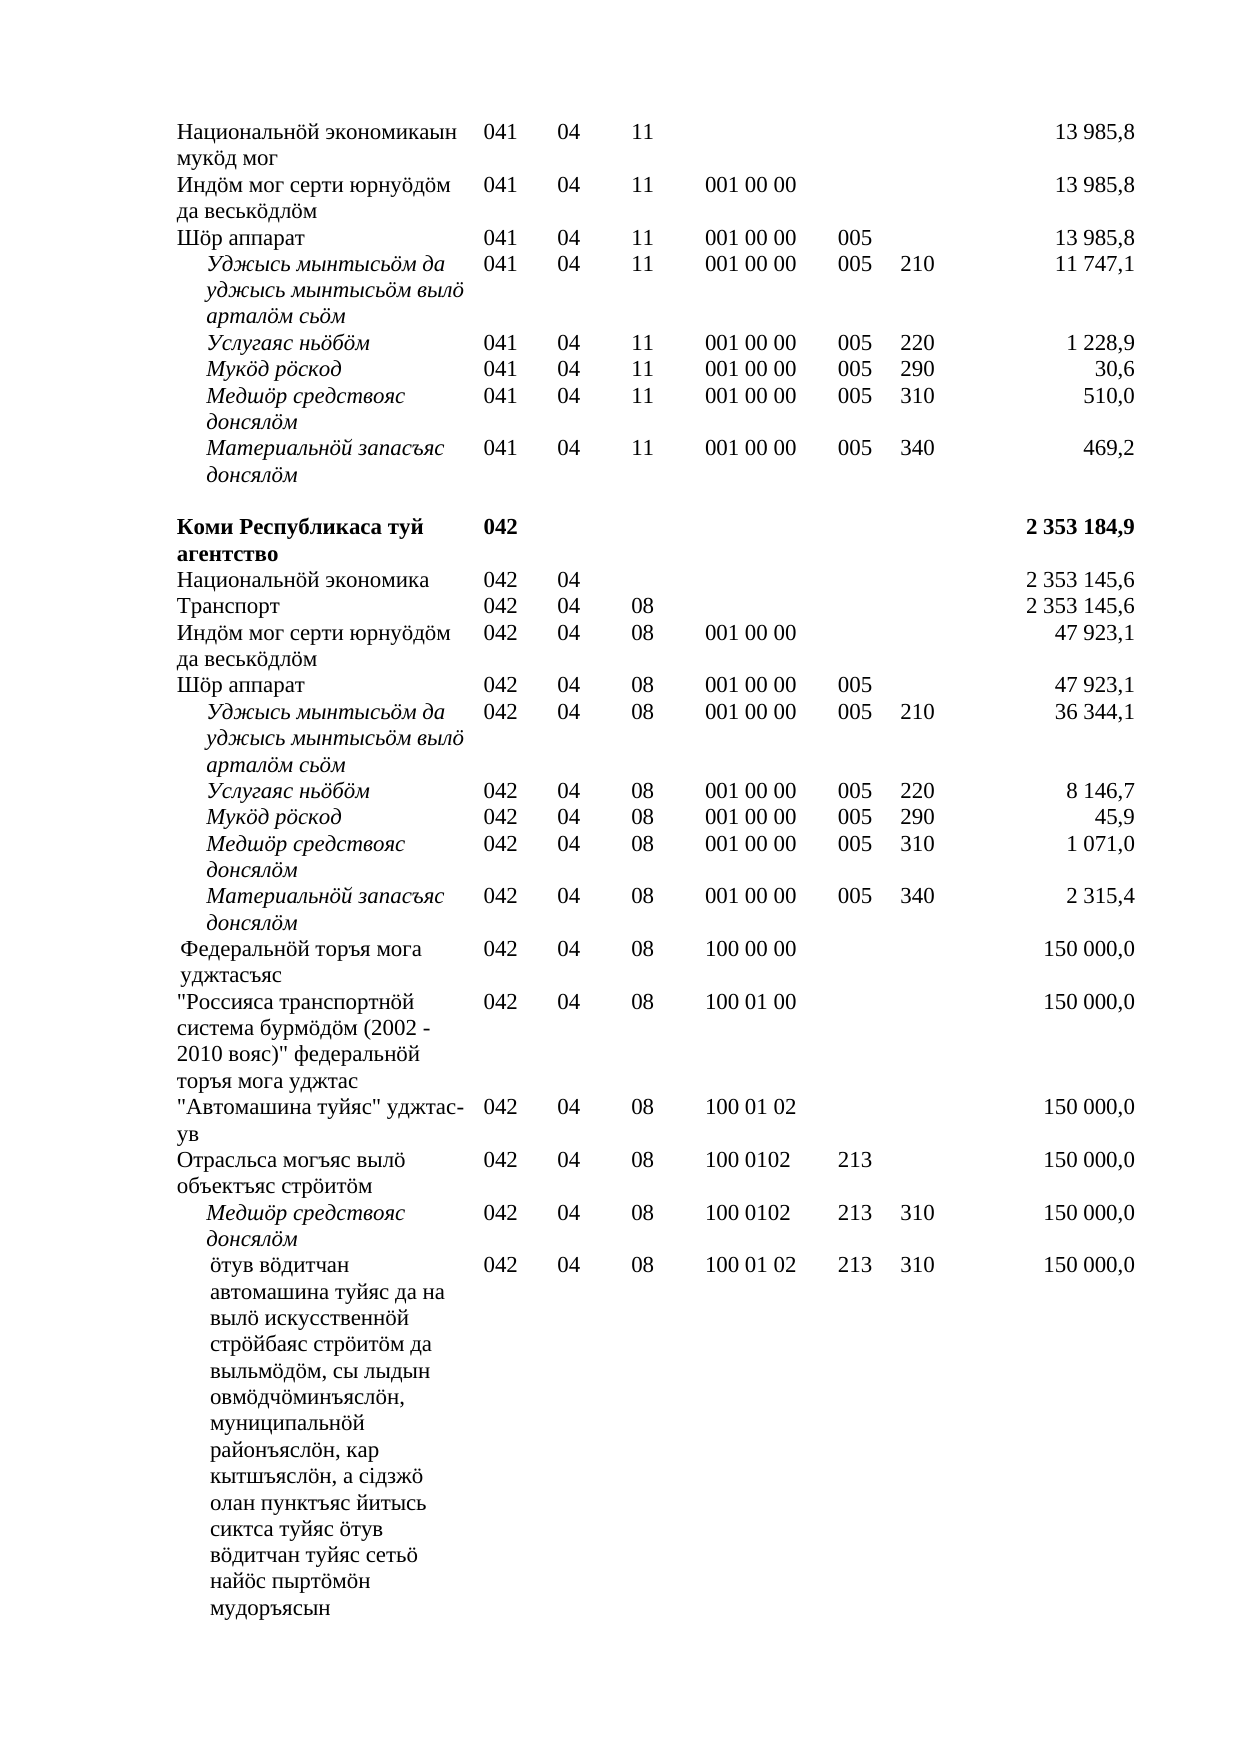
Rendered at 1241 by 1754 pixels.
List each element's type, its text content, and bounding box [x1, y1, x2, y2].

table_cell 042 [474, 777, 548, 803]
table_cell 213 [829, 1146, 891, 1199]
table_cell 2 315,4 [965, 883, 1143, 935]
table_cell 310 [891, 1251, 965, 1620]
table_cell [696, 514, 829, 566]
table_cell 04 [548, 250, 622, 329]
table_cell 042 [474, 1199, 548, 1251]
table_cell 1 228,9 [965, 329, 1143, 355]
table_cell 04 [548, 619, 622, 672]
table_cell [891, 1146, 965, 1199]
table_cell 04 [548, 935, 622, 988]
table_cell 042 [474, 988, 548, 1093]
table_cell 220 [891, 777, 965, 803]
table_cell 001 00 00 [696, 698, 829, 777]
table_cell 042 [474, 803, 548, 830]
table_cell 001 00 00 [696, 224, 829, 250]
table_cell 13 985,8 [965, 171, 1143, 223]
table_cell 042 [474, 883, 548, 935]
table_cell 8 146,7 [965, 777, 1143, 803]
table_cell 001 00 00 [696, 329, 829, 355]
table_cell Медшöр средствояс донсялöм [168, 1199, 474, 1251]
table_cell 04 [548, 593, 622, 619]
table_cell 2 353 145,6 [965, 566, 1143, 592]
table_cell 041 [474, 382, 548, 434]
table_cell 005 [829, 250, 891, 329]
table_cell 100 00 00 [696, 935, 829, 988]
table_cell 041 [474, 355, 548, 382]
table_cell Шöр аппарат [168, 224, 474, 250]
table_cell Материальнöй запасъяс донсялöм [168, 434, 474, 487]
table_cell 001 00 00 [696, 382, 829, 434]
table_cell [891, 224, 965, 250]
table_cell 150 000,0 [965, 1251, 1143, 1620]
table_cell öтув вöдитчан автомашина туйяс да на вылö искусственнöй стрöйбаяс стрöитöм да выльмöдöм, сы лыдын овмöдчöминъяслöн, муниципальнöй районъяслöн, кар кытшъяслöн, а сідзжö олан пунктъяс йитысь сиктса туйяс öтув вöдитчан туйяс сетьö найöс пыртöмöн мудоръясын [168, 1251, 474, 1620]
table_cell 469,2 [965, 434, 1143, 487]
table_cell 005 [829, 803, 891, 830]
table_cell 04 [548, 883, 622, 935]
table_cell [548, 487, 622, 513]
table_cell 13 985,8 [965, 118, 1143, 171]
table_cell [891, 619, 965, 672]
table_cell 001 00 00 [696, 672, 829, 698]
table_cell 310 [891, 830, 965, 882]
table_cell [891, 593, 965, 619]
table_cell 04 [548, 803, 622, 830]
table_cell 08 [622, 830, 696, 882]
table_cell 08 [622, 619, 696, 672]
table_cell 08 [622, 672, 696, 698]
table_cell 04 [548, 830, 622, 882]
table_cell Федеральнöй торъя мога уджтасъяс [168, 935, 474, 988]
table_cell 042 [474, 1251, 548, 1620]
table_cell 2 353 184,9 [965, 514, 1143, 566]
table_cell 08 [622, 593, 696, 619]
table_cell 04 [548, 1093, 622, 1146]
table_cell 47 923,1 [965, 619, 1143, 672]
table_cell 100 01 02 [696, 1251, 829, 1620]
table_cell 1 071,0 [965, 830, 1143, 882]
table_cell [891, 118, 965, 171]
table_cell 213 [829, 1251, 891, 1620]
table_cell 150 000,0 [965, 1199, 1143, 1251]
table_cell 04 [548, 329, 622, 355]
table_cell 290 [891, 803, 965, 830]
table_cell 042 [474, 935, 548, 988]
table_cell Шöр аппарат [168, 672, 474, 698]
table_cell 04 [548, 118, 622, 171]
table_cell Услугаяс ньöбöм [168, 329, 474, 355]
table_cell 042 [474, 672, 548, 698]
table_cell 08 [622, 698, 696, 777]
table_cell 08 [622, 935, 696, 988]
table_cell [696, 566, 829, 592]
table_cell 005 [829, 698, 891, 777]
table_cell [696, 593, 829, 619]
table_cell [168, 487, 474, 513]
table_cell Отрасльса могъяс вылö объектъяс стрöитöм [168, 1146, 474, 1199]
table_cell [696, 118, 829, 171]
table_cell 150 000,0 [965, 1093, 1143, 1146]
table_cell [829, 935, 891, 988]
table_cell 08 [622, 1199, 696, 1251]
table_cell 100 01 02 [696, 1093, 829, 1146]
table_cell 11 [622, 171, 696, 223]
table_cell 001 00 00 [696, 250, 829, 329]
table_cell Медшöр средствояс донсялöм [168, 830, 474, 882]
table_cell 100 01 00 [696, 988, 829, 1093]
table_cell [548, 514, 622, 566]
table_cell 08 [622, 883, 696, 935]
table_cell 005 [829, 434, 891, 487]
table_cell [891, 988, 965, 1093]
table_cell [829, 988, 891, 1093]
table_cell Национальнöй экономика [168, 566, 474, 592]
table_cell 340 [891, 883, 965, 935]
table_cell Уджысь мынтысьöм да уджысь мынтысьöм вылö арталöм сьöм [168, 250, 474, 329]
table_cell Материальнöй запасъяс донсялöм [168, 883, 474, 935]
table_cell 11 [622, 250, 696, 329]
table_cell 04 [548, 171, 622, 223]
table_cell 041 [474, 118, 548, 171]
table_cell 510,0 [965, 382, 1143, 434]
table_cell Медшöр средствояс донсялöм [168, 382, 474, 434]
table_cell Индöм мог серти юрнуöдöм да веськöдлöм [168, 171, 474, 223]
table_cell 08 [622, 1093, 696, 1146]
table_cell [829, 593, 891, 619]
table_cell [965, 487, 1143, 513]
table_cell [891, 566, 965, 592]
table_cell 47 923,1 [965, 672, 1143, 698]
table_cell 001 00 00 [696, 619, 829, 672]
table_cell [474, 487, 548, 513]
table_cell 04 [548, 224, 622, 250]
table_cell [891, 672, 965, 698]
table_cell 04 [548, 698, 622, 777]
table_cell [622, 487, 696, 513]
table_cell [891, 514, 965, 566]
table_cell [696, 487, 829, 513]
table_cell [829, 171, 891, 223]
table_cell Услугаяс ньöбöм [168, 777, 474, 803]
table_cell [829, 514, 891, 566]
table_cell [829, 1093, 891, 1146]
table_cell 08 [622, 777, 696, 803]
table_cell 04 [548, 988, 622, 1093]
table_cell [829, 566, 891, 592]
table_cell Национальнöй экономикаын мукöд мог [168, 118, 474, 171]
table_cell [891, 487, 965, 513]
table_cell 04 [548, 382, 622, 434]
table_cell Уджысь мынтысьöм да уджысь мынтысьöм вылö арталöм сьöм [168, 698, 474, 777]
table_cell 100 0102 [696, 1199, 829, 1251]
table_cell 001 00 00 [696, 883, 829, 935]
table_cell 36 344,1 [965, 698, 1143, 777]
table_cell 2 353 145,6 [965, 593, 1143, 619]
table_cell 11 [622, 382, 696, 434]
table_cell 08 [622, 803, 696, 830]
table_cell 001 00 00 [696, 171, 829, 223]
table_cell 310 [891, 1199, 965, 1251]
table_cell 001 00 00 [696, 777, 829, 803]
table_cell 005 [829, 672, 891, 698]
table_cell 04 [548, 1146, 622, 1199]
table_cell 042 [474, 1146, 548, 1199]
table_cell 005 [829, 224, 891, 250]
table_cell 042 [474, 698, 548, 777]
table_cell Транспорт [168, 593, 474, 619]
table_cell [622, 514, 696, 566]
table_cell 041 [474, 224, 548, 250]
table_cell 11 747,1 [965, 250, 1143, 329]
table_cell 001 00 00 [696, 830, 829, 882]
table_cell 08 [622, 1251, 696, 1620]
table_cell 04 [548, 566, 622, 592]
table_cell 04 [548, 355, 622, 382]
table_cell 30,6 [965, 355, 1143, 382]
table_cell 100 0102 [696, 1146, 829, 1199]
table_cell 042 [474, 514, 548, 566]
table_cell 04 [548, 1251, 622, 1620]
table_cell 042 [474, 619, 548, 672]
table_cell Индöм мог серти юрнуöдöм да веськöдлöм [168, 619, 474, 672]
table_cell 290 [891, 355, 965, 382]
table_cell 150 000,0 [965, 935, 1143, 988]
table_cell 11 [622, 329, 696, 355]
table_cell 042 [474, 830, 548, 882]
table_cell Коми Республикаса туй агентство [168, 514, 474, 566]
table_cell 213 [829, 1199, 891, 1251]
table_cell 005 [829, 382, 891, 434]
table_cell 340 [891, 434, 965, 487]
table_cell 042 [474, 566, 548, 592]
table_cell 04 [548, 672, 622, 698]
table_cell 001 00 00 [696, 803, 829, 830]
table_cell 041 [474, 171, 548, 223]
table_cell "Россияса транспортнöй система бурмöдöм (2002 -2010 вояс)" федеральнöй торъя мога уджтас [168, 988, 474, 1093]
table_cell [891, 171, 965, 223]
table_cell 04 [548, 434, 622, 487]
table_cell [829, 118, 891, 171]
table_cell 11 [622, 224, 696, 250]
table_cell 11 [622, 434, 696, 487]
table_cell 041 [474, 250, 548, 329]
table_cell 08 [622, 988, 696, 1093]
table_cell 210 [891, 698, 965, 777]
table_cell 005 [829, 355, 891, 382]
table_cell Мукöд рöскод [168, 355, 474, 382]
table_cell 310 [891, 382, 965, 434]
table_cell 150 000,0 [965, 988, 1143, 1093]
table_cell [829, 487, 891, 513]
table_cell 08 [622, 1146, 696, 1199]
table_cell 13 985,8 [965, 224, 1143, 250]
table_cell "Автомашина туйяс" уджтас­ув [168, 1093, 474, 1146]
table_cell [829, 619, 891, 672]
table_cell 001 00 00 [696, 355, 829, 382]
table_cell 005 [829, 883, 891, 935]
table_cell 150 000,0 [965, 1146, 1143, 1199]
table_cell [891, 935, 965, 988]
table_cell Мукöд рöскод [168, 803, 474, 830]
table_cell 04 [548, 1199, 622, 1251]
table_cell 041 [474, 329, 548, 355]
table_cell [622, 566, 696, 592]
table_cell [891, 1093, 965, 1146]
table_cell 005 [829, 329, 891, 355]
table_cell 005 [829, 830, 891, 882]
table_cell 220 [891, 329, 965, 355]
table_cell 041 [474, 434, 548, 487]
table_cell 001 00 00 [696, 434, 829, 487]
table_cell 11 [622, 118, 696, 171]
table_cell 005 [829, 777, 891, 803]
table_cell 11 [622, 355, 696, 382]
table_cell 04 [548, 777, 622, 803]
table_cell 45,9 [965, 803, 1143, 830]
table_cell 210 [891, 250, 965, 329]
table_cell 042 [474, 1093, 548, 1146]
table_cell 042 [474, 593, 548, 619]
